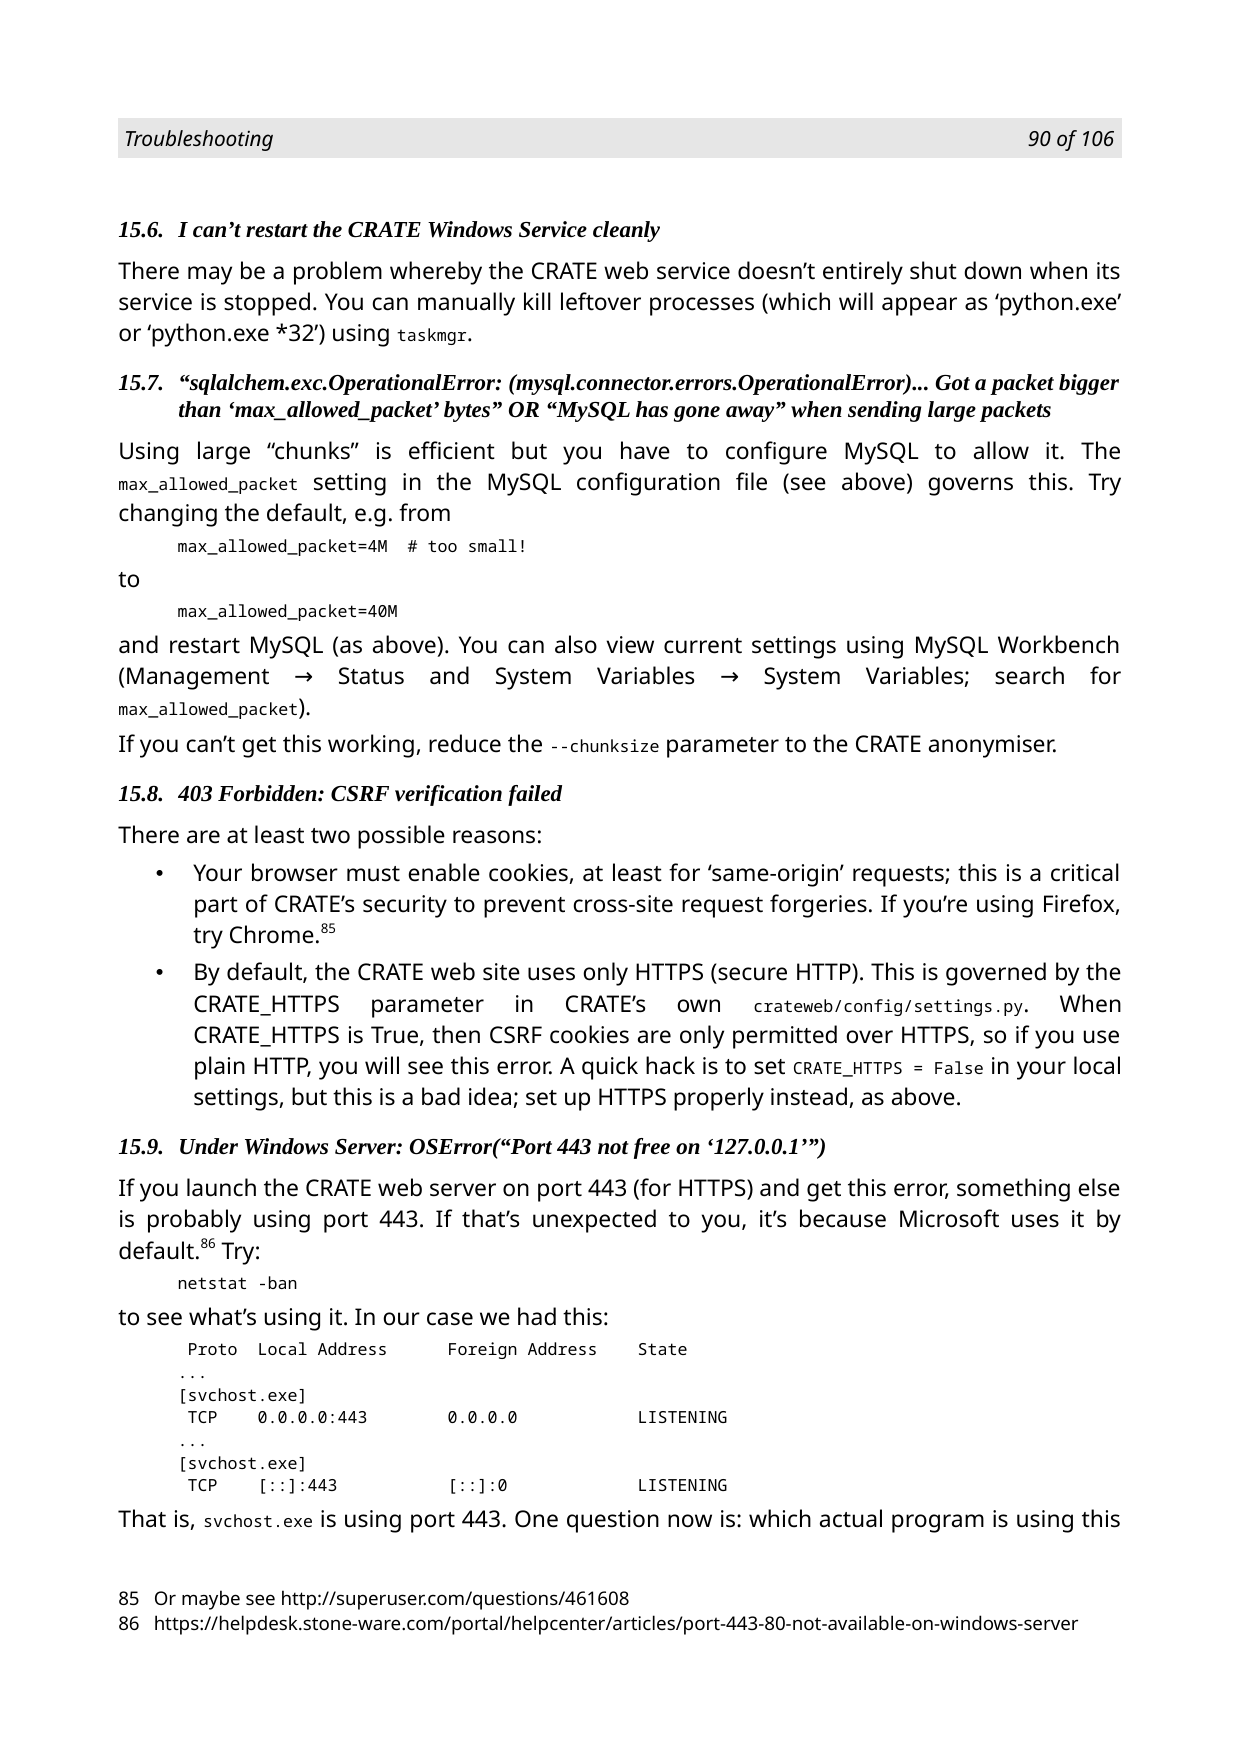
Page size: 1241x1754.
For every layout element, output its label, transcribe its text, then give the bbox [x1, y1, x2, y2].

text If you launch the CRATE web server on port 443 (for HTTPS) and get this error, something else is probably using port 443. If that’s unexpected to you, it’s because Microsoft uses it by default. Try: [118, 1172, 1122, 1266]
text and restart MySQL (as above). You can also view current settings using MySQL Workbench (Management → Status and System Variables → System Variables; search for max_allowed_packet). [118, 629, 1122, 722]
text https://helpdesk.stone-ware.com/portal/helpcenter/articles/port-443-80-not-available-on-windows-server [118, 1610, 1122, 1636]
list Or maybe see http://superuser.com/questions/461608 [118, 1585, 1122, 1610]
subtitle “sqlalchem.exc.OperationalError: (mysql.connector.errors.OperationalError)... Got a packet bigger than ‘max_allowed_packet’ bytes” OR “MySQL has gone away” when sending large packets [118, 369, 1122, 422]
text TCP 0.0.0.0:443 0.0.0.0 LISTENING [177, 1406, 1122, 1428]
list By default, the CRATE web site uses only HTTPS (secure HTTP). This is governed by the CRATE_HTTPS parameter in CRATE’s own crateweb/config/settings.py. When CRATE_HTTPS is True, then CSRF cookies are only permitted over HTTPS, so if you use plain HTTP, you will see this error. A quick hack is to set CRATE_HTTPS = False in your local settings, but this is a bad idea; set up HTTPS properly instead, as above. [156, 956, 1122, 1112]
text max_allowed_packet=4M # too small! [177, 534, 1122, 557]
text netstat -ban [177, 1272, 1122, 1294]
text That is, svchost.exe is using port 443. One question now is: which actual program is using this [118, 1503, 1122, 1534]
text Proto Local Address Foreign Address State [177, 1338, 1122, 1360]
text ... [177, 1360, 1122, 1383]
text Using large “chunks” is efficient but you have to configure MySQL to allow it. The max_allowed_packet setting in the MySQL configuration file (see above) governs this. Try changing the default, e.g. from [118, 434, 1122, 528]
list Your browser must enable cookies, at least for ‘same-origin’ requests; this is a critical part of CRATE’s security to prevent cross-site request forgeries. If you’re using Firefox, try Chrome. [156, 857, 1122, 950]
text to [118, 563, 1122, 594]
text There may be a problem whereby the CRATE web service doesn’t entirely shut down when its service is stopped. You can manually kill leftover processes (which will appear as ‘python.exe’ or ‘python.exe *32’) using taskmgr. [118, 255, 1122, 348]
text [svchost.exe] [177, 1451, 1122, 1474]
text [svchost.exe] [177, 1383, 1122, 1406]
text There are at least two possible reasons: [118, 819, 1122, 851]
text max_allowed_packet=40M [177, 600, 1122, 623]
text to see what’s using it. In our case we had this: [118, 1301, 1122, 1332]
text ... [177, 1428, 1122, 1451]
text TCP [::]:443 [::]:0 LISTENING [177, 1474, 1122, 1497]
text If you can’t get this working, reduce the --chunksize parameter to the CRATE anonymiser. [118, 728, 1122, 760]
subtitle I can’t restart the CRATE Windows Service cleanly [118, 216, 1122, 242]
subtitle Under Windows Server: OSError(“Port 443 not free on ‘127.0.0.1’”) [118, 1133, 1122, 1160]
subtitle 403 Forbidden: CSRF verification failed [118, 781, 1122, 807]
